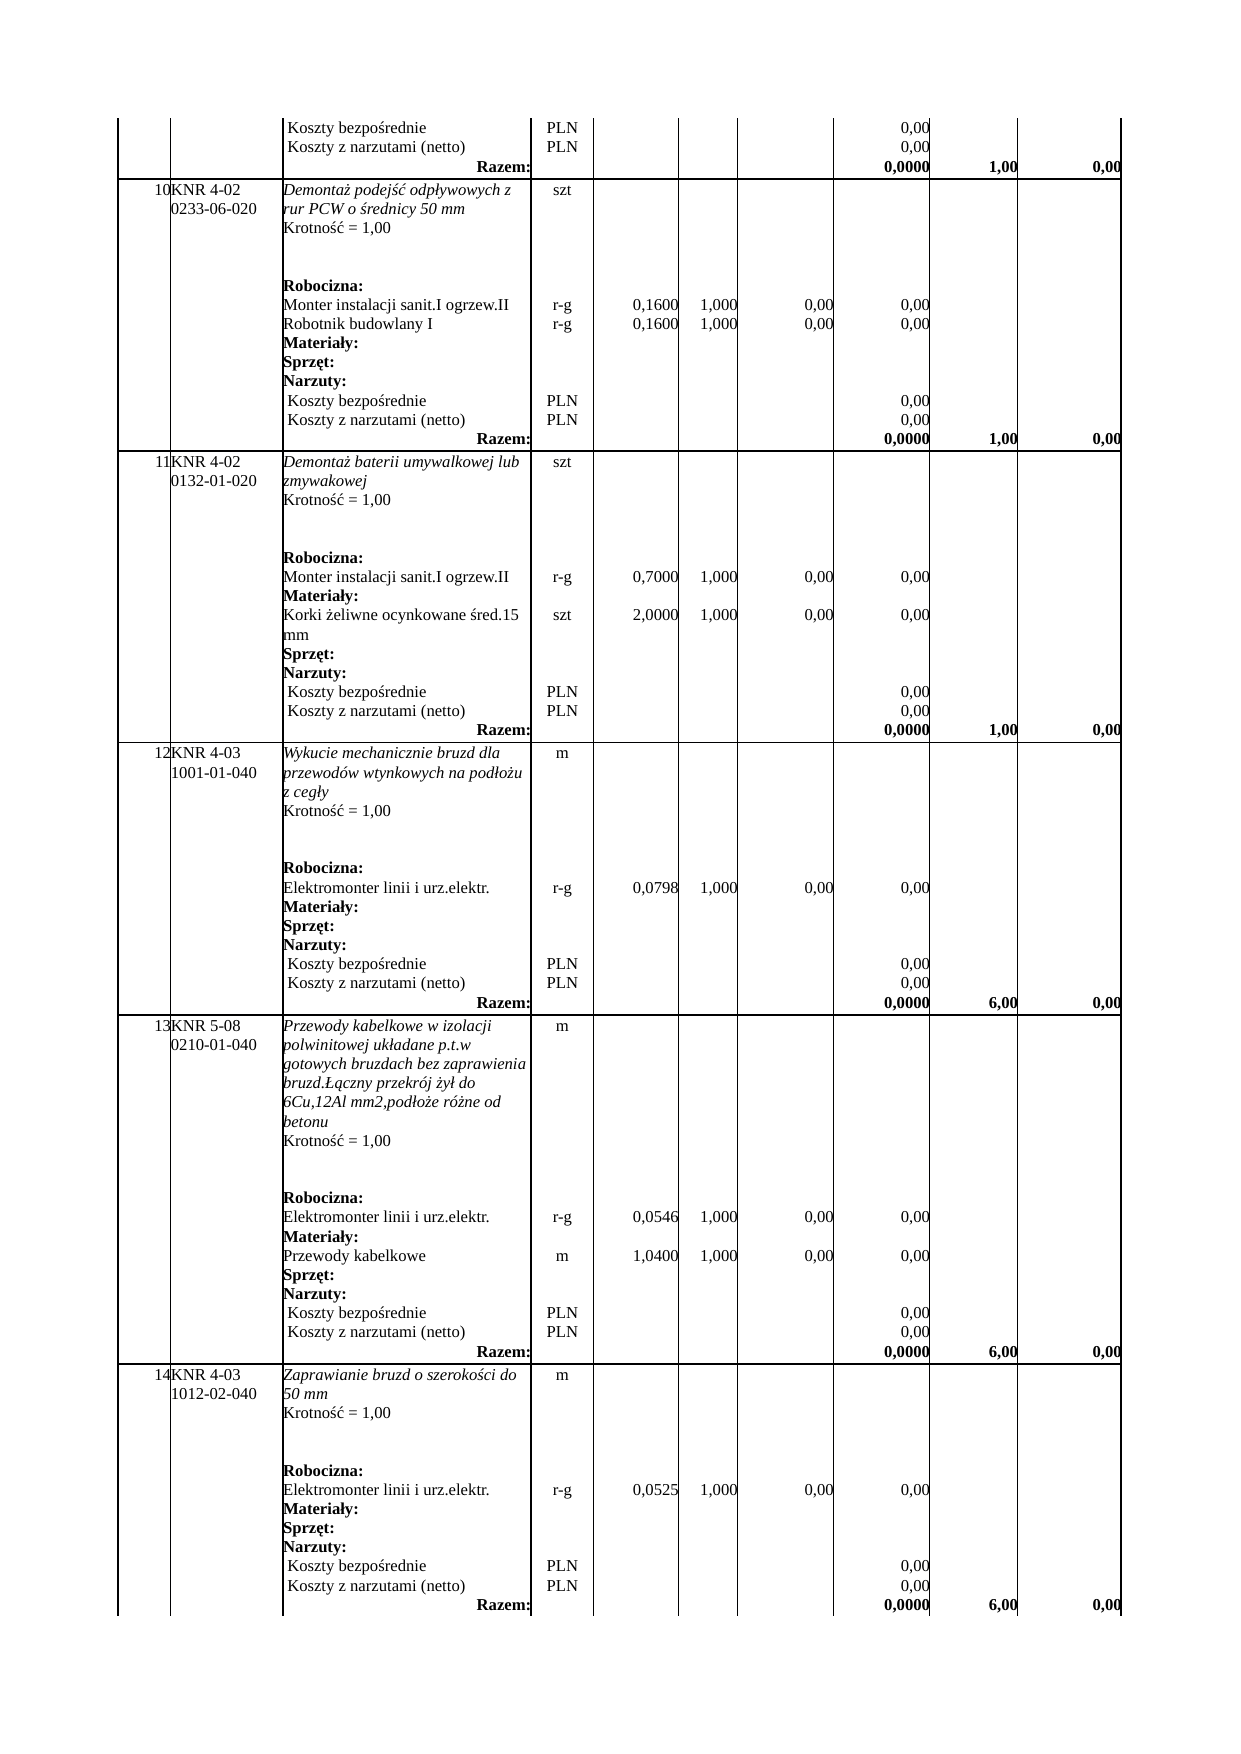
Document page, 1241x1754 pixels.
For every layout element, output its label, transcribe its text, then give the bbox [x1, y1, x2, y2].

table_cell [679, 1322, 737, 1341]
table_cell [171, 137, 282, 156]
table_cell [594, 333, 678, 352]
table_cell 0,00 [1018, 993, 1120, 1012]
table_cell [171, 973, 282, 992]
table_cell 0,0000 [834, 1341, 929, 1361]
table_cell [930, 663, 1017, 682]
table_cell [1018, 1284, 1120, 1303]
table_cell [119, 1322, 170, 1341]
table_cell [171, 701, 282, 720]
table_cell Narzuty: [284, 935, 530, 954]
table_cell [119, 137, 170, 156]
table_cell [119, 1518, 170, 1537]
table_cell Materiały: [284, 1499, 530, 1518]
table_cell KNR 4-03 1012-02-040 [171, 1365, 282, 1460]
table_cell [738, 1518, 833, 1537]
table_cell [738, 1595, 833, 1614]
table_cell [171, 295, 282, 314]
table_cell KNR 5-08 0210-01-040 [171, 1016, 282, 1188]
table_cell [171, 410, 282, 429]
table_cell [738, 333, 833, 352]
table_cell Koszty bezpośrednie [284, 682, 530, 701]
table_cell PLN [532, 1322, 593, 1341]
table_cell Narzuty: [284, 1284, 530, 1303]
table_cell [1018, 1188, 1120, 1207]
table_cell 0,00 [1018, 1595, 1120, 1614]
table_cell [594, 973, 678, 992]
table_cell [834, 858, 929, 877]
table_cell [930, 314, 1017, 333]
table_cell [679, 1226, 737, 1246]
table_cell [594, 1537, 678, 1556]
table_cell Przewody kabelkowe [284, 1246, 530, 1265]
table_cell [930, 352, 1017, 371]
table_cell 0,00 [738, 1480, 833, 1499]
table_cell [738, 682, 833, 701]
table_cell [738, 1284, 833, 1303]
table_cell [679, 118, 737, 137]
table_cell [532, 429, 593, 448]
table_cell [834, 1226, 929, 1246]
table_cell [594, 1518, 678, 1537]
table_cell [594, 682, 678, 701]
table_cell [738, 1265, 833, 1284]
table_cell [834, 333, 929, 352]
table_cell 0,0000 [834, 720, 929, 739]
table_cell [119, 1188, 170, 1207]
table_cell [594, 1016, 678, 1188]
table_cell [594, 137, 678, 156]
table_cell Sprzęt: [284, 1518, 530, 1537]
table_cell 1,00 [930, 156, 1017, 176]
table_cell [679, 586, 737, 605]
table_cell [738, 1365, 833, 1460]
table_cell [532, 720, 593, 739]
table_cell m [532, 1016, 593, 1188]
table_cell Materiały: [284, 333, 530, 352]
table_cell 0,00 [738, 567, 833, 586]
table_cell [679, 1016, 737, 1188]
table_cell [834, 586, 929, 605]
table_cell [738, 1575, 833, 1594]
table_cell szt [532, 452, 593, 548]
table_cell [834, 548, 929, 567]
table_cell [532, 156, 593, 176]
table_cell [119, 663, 170, 682]
table_cell [119, 1556, 170, 1575]
table_cell [171, 1226, 282, 1246]
table_cell [930, 973, 1017, 992]
table_cell Koszty z narzutami (netto) [284, 701, 530, 720]
table_cell [119, 156, 170, 176]
table_cell [679, 682, 737, 701]
table_cell 0,0798 [594, 878, 678, 897]
table_cell r-g [532, 1480, 593, 1499]
table_cell [119, 878, 170, 897]
table_cell 11 [119, 452, 170, 548]
table_cell [119, 371, 170, 390]
table_cell [532, 548, 593, 567]
table_cell [930, 644, 1017, 663]
table_cell [594, 1595, 678, 1614]
table_cell [171, 1303, 282, 1322]
table_cell [171, 605, 282, 643]
table_cell [119, 586, 170, 605]
table_cell [738, 371, 833, 390]
table_cell [679, 1537, 737, 1556]
table_cell [594, 743, 678, 858]
table_cell [930, 1226, 1017, 1246]
table_cell [171, 1575, 282, 1594]
table_cell [679, 935, 737, 954]
table_cell 10 [119, 180, 170, 275]
table_cell [738, 410, 833, 429]
table_cell [1018, 644, 1120, 663]
table_cell Robocizna: [284, 1460, 530, 1479]
table_cell [119, 897, 170, 916]
table_cell 1,000 [679, 314, 737, 333]
table_cell [532, 275, 593, 294]
table_cell [679, 993, 737, 1012]
table_cell 1,000 [679, 295, 737, 314]
table_cell Koszty bezpośrednie [284, 390, 530, 409]
table_cell [930, 605, 1017, 643]
table_cell [171, 1341, 282, 1361]
table_cell 0,00 [738, 295, 833, 314]
table_cell PLN [532, 954, 593, 973]
table_cell [119, 605, 170, 643]
table_cell [1018, 743, 1120, 858]
table_cell [834, 371, 929, 390]
table_cell [738, 663, 833, 682]
table_cell PLN [532, 137, 593, 156]
table_cell 0,00 [738, 605, 833, 643]
table_cell [119, 682, 170, 701]
table_cell [532, 1226, 593, 1246]
table_cell [738, 275, 833, 294]
table_cell [1018, 973, 1120, 992]
table_cell [679, 275, 737, 294]
table_cell Koszty bezpośrednie [284, 1556, 530, 1575]
table_cell 6,00 [930, 1341, 1017, 1361]
table_cell 0,00 [834, 390, 929, 409]
table_cell [594, 275, 678, 294]
table_cell [171, 1480, 282, 1499]
table_cell [738, 1499, 833, 1518]
table_cell [532, 371, 593, 390]
table_cell Demontaż podejść odpływowych z rur PCW o średnicy 50 mm Krotność = 1,00 [284, 180, 530, 275]
table_cell [1018, 1226, 1120, 1246]
table_cell [679, 156, 737, 176]
table_cell [930, 1303, 1017, 1322]
table_cell [738, 156, 833, 176]
table_cell [738, 954, 833, 973]
table_cell [171, 954, 282, 973]
table_cell [738, 935, 833, 954]
table_cell [930, 1499, 1017, 1518]
table_cell PLN [532, 701, 593, 720]
table_cell [594, 352, 678, 371]
table_cell [834, 1284, 929, 1303]
table_cell [930, 858, 1017, 877]
table_cell [1018, 1322, 1120, 1341]
table_cell [679, 1265, 737, 1284]
table_cell Demontaż baterii umywalkowej lub zmywakowej Krotność = 1,00 [284, 452, 530, 548]
table_cell [930, 935, 1017, 954]
table_cell 6,00 [930, 1595, 1017, 1614]
table_cell [594, 858, 678, 877]
table_cell [119, 1575, 170, 1594]
table_cell 0,00 [1018, 156, 1120, 176]
table_cell r-g [532, 314, 593, 333]
table_cell [679, 897, 737, 916]
table_cell 1,000 [679, 878, 737, 897]
table_cell m [532, 1246, 593, 1265]
table_cell Razem: [284, 720, 530, 739]
table_cell Robocizna: [284, 858, 530, 877]
table_cell 1,00 [930, 429, 1017, 448]
table_cell Razem: [284, 1595, 530, 1614]
table_cell [1018, 548, 1120, 567]
table_cell Elektromonter linii i urz.elektr. [284, 878, 530, 897]
table_cell [594, 1322, 678, 1341]
table_cell [171, 1518, 282, 1537]
table_cell [1018, 1499, 1120, 1518]
table_cell [679, 1595, 737, 1614]
table_cell [738, 1460, 833, 1479]
table_cell [1018, 137, 1120, 156]
table_cell [679, 452, 737, 548]
table_cell 14 [119, 1365, 170, 1460]
table_cell [930, 548, 1017, 567]
table_cell PLN [532, 1303, 593, 1322]
table_cell [834, 1188, 929, 1207]
table_cell [1018, 878, 1120, 897]
table_cell [594, 410, 678, 429]
table_cell [679, 701, 737, 720]
table_cell [171, 1207, 282, 1226]
table_cell [679, 1460, 737, 1479]
table_cell [1018, 1575, 1120, 1594]
table_cell r-g [532, 878, 593, 897]
table_cell [930, 1016, 1017, 1188]
table_cell r-g [532, 1207, 593, 1226]
table_cell [119, 973, 170, 992]
table_cell [532, 1460, 593, 1479]
table_cell 0,00 [834, 137, 929, 156]
table_cell [1018, 954, 1120, 973]
table_cell [930, 1207, 1017, 1226]
table_cell PLN [532, 973, 593, 992]
table_cell [738, 390, 833, 409]
table_cell [834, 644, 929, 663]
table_cell [834, 352, 929, 371]
table_cell [171, 1246, 282, 1265]
table_cell [119, 993, 170, 1012]
table_cell [930, 682, 1017, 701]
table_cell PLN [532, 1575, 593, 1594]
table_cell [1018, 352, 1120, 371]
table_cell Koszty bezpośrednie [284, 1303, 530, 1322]
table_cell 0,00 [738, 1246, 833, 1265]
table_cell [532, 663, 593, 682]
table_cell [679, 180, 737, 275]
table_cell [119, 390, 170, 409]
table_cell [594, 1460, 678, 1479]
table_cell Elektromonter linii i urz.elektr. [284, 1207, 530, 1226]
table_cell [738, 429, 833, 448]
table_cell [532, 858, 593, 877]
table_cell [119, 1480, 170, 1499]
table_cell Zaprawianie bruzd o szerokości do 50 mm Krotność = 1,00 [284, 1365, 530, 1460]
table_cell [834, 935, 929, 954]
table_cell [171, 1284, 282, 1303]
table_cell Razem: [284, 1341, 530, 1361]
table_cell [738, 858, 833, 877]
table_cell KNR 4-02 0233-06-020 [171, 180, 282, 275]
table_cell Wykucie mechanicznie bruzd dla przewodów wtynkowych na podłożu z cegły Krotność = 1,00 [284, 743, 530, 858]
table_cell Koszty z narzutami (netto) [284, 137, 530, 156]
table_cell [594, 720, 678, 739]
table_cell [834, 1016, 929, 1188]
table_cell [171, 390, 282, 409]
table_cell [119, 1207, 170, 1226]
table_cell [738, 916, 833, 935]
table_cell [834, 1499, 929, 1518]
table_cell 0,00 [834, 701, 929, 720]
table_cell [738, 180, 833, 275]
table_cell [930, 295, 1017, 314]
table_cell [119, 1595, 170, 1614]
table_cell [171, 935, 282, 954]
table_cell [738, 973, 833, 992]
table_cell [119, 295, 170, 314]
table_cell 0,00 [834, 314, 929, 333]
table_cell [594, 1365, 678, 1460]
table_cell [119, 352, 170, 371]
table_cell Materiały: [284, 897, 530, 916]
table_cell 0,00 [834, 954, 929, 973]
table_cell m [532, 1365, 593, 1460]
table_cell [930, 180, 1017, 275]
table_cell [679, 858, 737, 877]
table_cell [594, 935, 678, 954]
table_cell [834, 1460, 929, 1479]
table_cell [738, 720, 833, 739]
table_cell [532, 1595, 593, 1614]
table_cell [1018, 1303, 1120, 1322]
table_cell [171, 1499, 282, 1518]
table_cell [738, 1188, 833, 1207]
table_cell [119, 333, 170, 352]
table_cell [930, 1556, 1017, 1575]
table_cell [738, 1226, 833, 1246]
table_cell [119, 1499, 170, 1518]
table_cell [930, 1265, 1017, 1284]
table_cell [119, 916, 170, 935]
table_cell [532, 935, 593, 954]
table_cell [738, 118, 833, 137]
table_cell Przewody kabelkowe w izolacji polwinitowej układane p.t.w gotowych bruzdach bez zaprawienia bruzd.Łączny przekrój żył do 6Cu,12Al mm2,podłoże różne od betonu Krotność = 1,00 [284, 1016, 530, 1188]
table_cell [930, 878, 1017, 897]
table_cell [594, 390, 678, 409]
table_cell [679, 720, 737, 739]
table_cell Elektromonter linii i urz.elektr. [284, 1480, 530, 1499]
table_cell [171, 1265, 282, 1284]
table_cell 0,0525 [594, 1480, 678, 1499]
table_cell Robotnik budowlany I [284, 314, 530, 333]
table_cell [930, 1284, 1017, 1303]
table_cell [594, 897, 678, 916]
table_cell [594, 993, 678, 1012]
table_cell [930, 1537, 1017, 1556]
table_cell [679, 1341, 737, 1361]
table_cell PLN [532, 682, 593, 701]
table_cell [930, 1480, 1017, 1499]
table_cell [171, 993, 282, 1012]
table_cell [594, 701, 678, 720]
table_cell 0,00 [834, 118, 929, 137]
table_cell [679, 548, 737, 567]
table_cell [119, 275, 170, 294]
table_cell [834, 916, 929, 935]
table_cell 0,1600 [594, 295, 678, 314]
table_cell [594, 1226, 678, 1246]
table_cell Materiały: [284, 586, 530, 605]
table_cell [679, 644, 737, 663]
table_cell [834, 1365, 929, 1460]
table_cell [119, 1226, 170, 1246]
table_cell [1018, 858, 1120, 877]
table_cell [679, 1284, 737, 1303]
table_cell [594, 1499, 678, 1518]
table_cell 1,00 [930, 720, 1017, 739]
table_cell Koszty z narzutami (netto) [284, 1575, 530, 1594]
table_cell [834, 663, 929, 682]
table_cell [1018, 682, 1120, 701]
table_cell [738, 897, 833, 916]
table_cell [119, 858, 170, 877]
table_cell Razem: [284, 993, 530, 1012]
table_cell [930, 371, 1017, 390]
table_cell [1018, 1246, 1120, 1265]
table_cell [171, 897, 282, 916]
table_cell [1018, 605, 1120, 643]
table_cell [679, 973, 737, 992]
table_cell [532, 586, 593, 605]
table_cell [679, 1556, 737, 1575]
table_cell Korki żeliwne ocynkowane śred.15 mm [284, 605, 530, 643]
table_cell 0,00 [834, 410, 929, 429]
table_cell [119, 567, 170, 586]
table_cell PLN [532, 410, 593, 429]
table_cell 1,0400 [594, 1246, 678, 1265]
table_cell szt [532, 180, 593, 275]
table_cell [171, 371, 282, 390]
table_cell [930, 333, 1017, 352]
table_cell [119, 644, 170, 663]
table_cell [171, 1537, 282, 1556]
table_cell [594, 1575, 678, 1594]
table_cell [171, 682, 282, 701]
table_cell Sprzęt: [284, 352, 530, 371]
table_cell [171, 858, 282, 877]
table_cell Robocizna: [284, 275, 530, 294]
table_cell [594, 1341, 678, 1361]
table_cell [1018, 410, 1120, 429]
table_cell [679, 1303, 737, 1322]
table_cell [738, 137, 833, 156]
table_cell 0,00 [738, 314, 833, 333]
table_cell [738, 1303, 833, 1322]
table_cell [679, 1365, 737, 1460]
table_cell r-g [532, 295, 593, 314]
table_cell [119, 1265, 170, 1284]
table_cell [679, 1575, 737, 1594]
table_cell [171, 275, 282, 294]
table_cell PLN [532, 118, 593, 137]
table_cell [834, 180, 929, 275]
table_cell KNR 4-02 0132-01-020 [171, 452, 282, 548]
table_cell KNR 4-03 1001-01-040 [171, 743, 282, 858]
table_cell m [532, 743, 593, 858]
table_cell 13 [119, 1016, 170, 1188]
table_cell [930, 452, 1017, 548]
table_cell [679, 352, 737, 371]
table_cell Koszty z narzutami (netto) [284, 410, 530, 429]
table_cell [532, 352, 593, 371]
table_cell Sprzęt: [284, 1265, 530, 1284]
table_cell [930, 1518, 1017, 1537]
table_cell [532, 1265, 593, 1284]
table_cell [834, 1518, 929, 1537]
table_cell Razem: [284, 156, 530, 176]
table_cell [171, 720, 282, 739]
table_cell [930, 275, 1017, 294]
table_cell [738, 548, 833, 567]
table_cell [930, 916, 1017, 935]
table_cell [834, 275, 929, 294]
table_cell [930, 1322, 1017, 1341]
table_cell [679, 371, 737, 390]
table_cell [532, 897, 593, 916]
table_cell 1,000 [679, 605, 737, 643]
table_cell [119, 118, 170, 137]
table_cell [171, 333, 282, 352]
table_cell [171, 548, 282, 567]
table_cell [594, 1284, 678, 1303]
table_cell [1018, 371, 1120, 390]
table_cell 1,000 [679, 1207, 737, 1226]
table_cell [1018, 1207, 1120, 1226]
table_cell [119, 701, 170, 720]
table_cell [594, 586, 678, 605]
table_cell 0,0000 [834, 993, 929, 1012]
table_cell [1018, 1518, 1120, 1537]
table_cell 0,00 [834, 1246, 929, 1265]
table_cell [594, 429, 678, 448]
table_cell 0,00 [834, 1207, 929, 1226]
table_cell [171, 1460, 282, 1479]
table_cell [738, 743, 833, 858]
table_cell [930, 586, 1017, 605]
table_cell [594, 1265, 678, 1284]
table_cell [1018, 1556, 1120, 1575]
table_cell [679, 137, 737, 156]
table_cell [532, 1188, 593, 1207]
table_cell [119, 1537, 170, 1556]
table_cell 0,00 [834, 1322, 929, 1341]
table_cell [119, 1246, 170, 1265]
table_cell [834, 897, 929, 916]
table_cell [171, 314, 282, 333]
table_cell [119, 720, 170, 739]
table_cell [171, 663, 282, 682]
table_cell 0,0546 [594, 1207, 678, 1226]
table_cell [679, 429, 737, 448]
table_cell 2,0000 [594, 605, 678, 643]
table_cell [679, 743, 737, 858]
table_cell [119, 1341, 170, 1361]
table_cell [738, 701, 833, 720]
table_cell [532, 644, 593, 663]
table_cell [738, 1341, 833, 1361]
table_cell [594, 954, 678, 973]
table_cell [119, 1284, 170, 1303]
table_cell 0,00 [1018, 1341, 1120, 1361]
table_cell [171, 352, 282, 371]
table_cell [532, 1537, 593, 1556]
table_cell [594, 644, 678, 663]
table_cell 6,00 [930, 993, 1017, 1012]
table_cell [834, 1265, 929, 1284]
table_cell 1,000 [679, 1246, 737, 1265]
table_cell [738, 586, 833, 605]
table_cell [594, 1188, 678, 1207]
table_cell [171, 1556, 282, 1575]
table_cell [679, 390, 737, 409]
table_cell [594, 916, 678, 935]
table_cell [930, 1575, 1017, 1594]
table_cell [171, 586, 282, 605]
table_cell [1018, 567, 1120, 586]
table_cell [171, 878, 282, 897]
table_cell Narzuty: [284, 663, 530, 682]
table_cell [738, 993, 833, 1012]
table_cell PLN [532, 390, 593, 409]
table_cell [171, 916, 282, 935]
table_cell [834, 743, 929, 858]
table_cell [171, 429, 282, 448]
table_cell [119, 935, 170, 954]
table_cell PLN [532, 1556, 593, 1575]
table_cell [738, 452, 833, 548]
table_cell 0,00 [1018, 429, 1120, 448]
table_cell [930, 567, 1017, 586]
table_cell [1018, 1265, 1120, 1284]
table_cell Razem: [284, 429, 530, 448]
table_cell [532, 1518, 593, 1537]
table_cell Sprzęt: [284, 644, 530, 663]
table_cell [679, 1499, 737, 1518]
table_cell [738, 1556, 833, 1575]
table_cell [532, 1499, 593, 1518]
table_cell 0,00 [834, 567, 929, 586]
table_cell [1018, 663, 1120, 682]
table_cell [1018, 916, 1120, 935]
table_cell Monter instalacji sanit.I ogrzew.II [284, 295, 530, 314]
table_cell [679, 954, 737, 973]
table_cell [930, 897, 1017, 916]
table_cell [1018, 935, 1120, 954]
table_cell 0,00 [834, 973, 929, 992]
table_cell Robocizna: [284, 548, 530, 567]
table_cell [930, 1246, 1017, 1265]
table_cell [930, 410, 1017, 429]
table_cell Materiały: [284, 1226, 530, 1246]
table_cell 0,0000 [834, 1595, 929, 1614]
table_cell [594, 118, 678, 137]
table_cell [171, 118, 282, 137]
table_cell Koszty bezpośrednie [284, 954, 530, 973]
table_cell 0,00 [738, 878, 833, 897]
table_cell [119, 1460, 170, 1479]
table_cell [679, 1188, 737, 1207]
table_cell [1018, 1480, 1120, 1499]
table_cell [171, 644, 282, 663]
table_cell Koszty z narzutami (netto) [284, 1322, 530, 1341]
table_cell [1018, 275, 1120, 294]
table_cell [119, 954, 170, 973]
table_cell [738, 352, 833, 371]
table_cell 1,000 [679, 1480, 737, 1499]
table_cell [930, 137, 1017, 156]
table_cell 0,1600 [594, 314, 678, 333]
table_cell [930, 701, 1017, 720]
table_cell [1018, 897, 1120, 916]
table_cell [930, 1188, 1017, 1207]
table_cell [171, 156, 282, 176]
table_cell [1018, 118, 1120, 137]
table_cell [594, 180, 678, 275]
table_cell [532, 1284, 593, 1303]
table_cell [738, 1322, 833, 1341]
table_cell 0,00 [834, 682, 929, 701]
table_cell [1018, 314, 1120, 333]
table_cell Sprzęt: [284, 916, 530, 935]
table_cell Narzuty: [284, 371, 530, 390]
table_cell [171, 1322, 282, 1341]
table_cell [1018, 1460, 1120, 1479]
table_cell [594, 1556, 678, 1575]
table_cell [594, 156, 678, 176]
table_cell [119, 548, 170, 567]
table_cell 0,00 [834, 1480, 929, 1499]
table_cell [738, 644, 833, 663]
table_cell [679, 663, 737, 682]
table_cell [930, 390, 1017, 409]
table_cell Robocizna: [284, 1188, 530, 1207]
table_cell [1018, 452, 1120, 548]
table_cell [594, 371, 678, 390]
table_cell r-g [532, 567, 593, 586]
table_cell 0,0000 [834, 156, 929, 176]
table_cell 0,00 [1018, 720, 1120, 739]
table_cell [1018, 1016, 1120, 1188]
table_cell [594, 548, 678, 567]
table_cell 0,0000 [834, 429, 929, 448]
table_cell Narzuty: [284, 1537, 530, 1556]
table_cell [679, 410, 737, 429]
table_cell [679, 1518, 737, 1537]
table_cell [930, 1460, 1017, 1479]
table_cell [171, 1595, 282, 1614]
table_cell [532, 1341, 593, 1361]
table_cell [532, 333, 593, 352]
table_cell [119, 1303, 170, 1322]
table_cell Koszty bezpośrednie [284, 118, 530, 137]
table_cell [930, 743, 1017, 858]
table_cell Monter instalacji sanit.I ogrzew.II [284, 567, 530, 586]
table_cell [738, 1537, 833, 1556]
table_cell 0,00 [738, 1207, 833, 1226]
table_cell [1018, 586, 1120, 605]
table_cell [834, 452, 929, 548]
table_cell [679, 916, 737, 935]
table_cell 0,00 [834, 1303, 929, 1322]
table_cell [532, 916, 593, 935]
table_cell [1018, 390, 1120, 409]
table_cell [594, 452, 678, 548]
table_cell [532, 993, 593, 1012]
table_cell 0,7000 [594, 567, 678, 586]
table_cell 12 [119, 743, 170, 858]
table_cell [930, 1365, 1017, 1460]
table_cell [1018, 180, 1120, 275]
table_cell [171, 567, 282, 586]
table_cell [119, 429, 170, 448]
table_cell [119, 410, 170, 429]
table_cell [594, 1303, 678, 1322]
table_cell szt [532, 605, 593, 643]
table_cell [171, 1188, 282, 1207]
table_cell 1,000 [679, 567, 737, 586]
table_cell [1018, 295, 1120, 314]
table_cell 0,00 [834, 1556, 929, 1575]
table_cell [1018, 333, 1120, 352]
table_cell [930, 954, 1017, 973]
table_cell [834, 1537, 929, 1556]
table_cell 0,00 [834, 295, 929, 314]
table_cell [594, 663, 678, 682]
table_cell [1018, 701, 1120, 720]
table_cell [679, 333, 737, 352]
table_cell [930, 118, 1017, 137]
table_cell [119, 314, 170, 333]
table_cell 0,00 [834, 1575, 929, 1594]
table_cell 0,00 [834, 878, 929, 897]
table_cell [738, 1016, 833, 1188]
table_cell Koszty z narzutami (netto) [284, 973, 530, 992]
table_cell 0,00 [834, 605, 929, 643]
table_cell [1018, 1537, 1120, 1556]
table_cell [1018, 1365, 1120, 1460]
